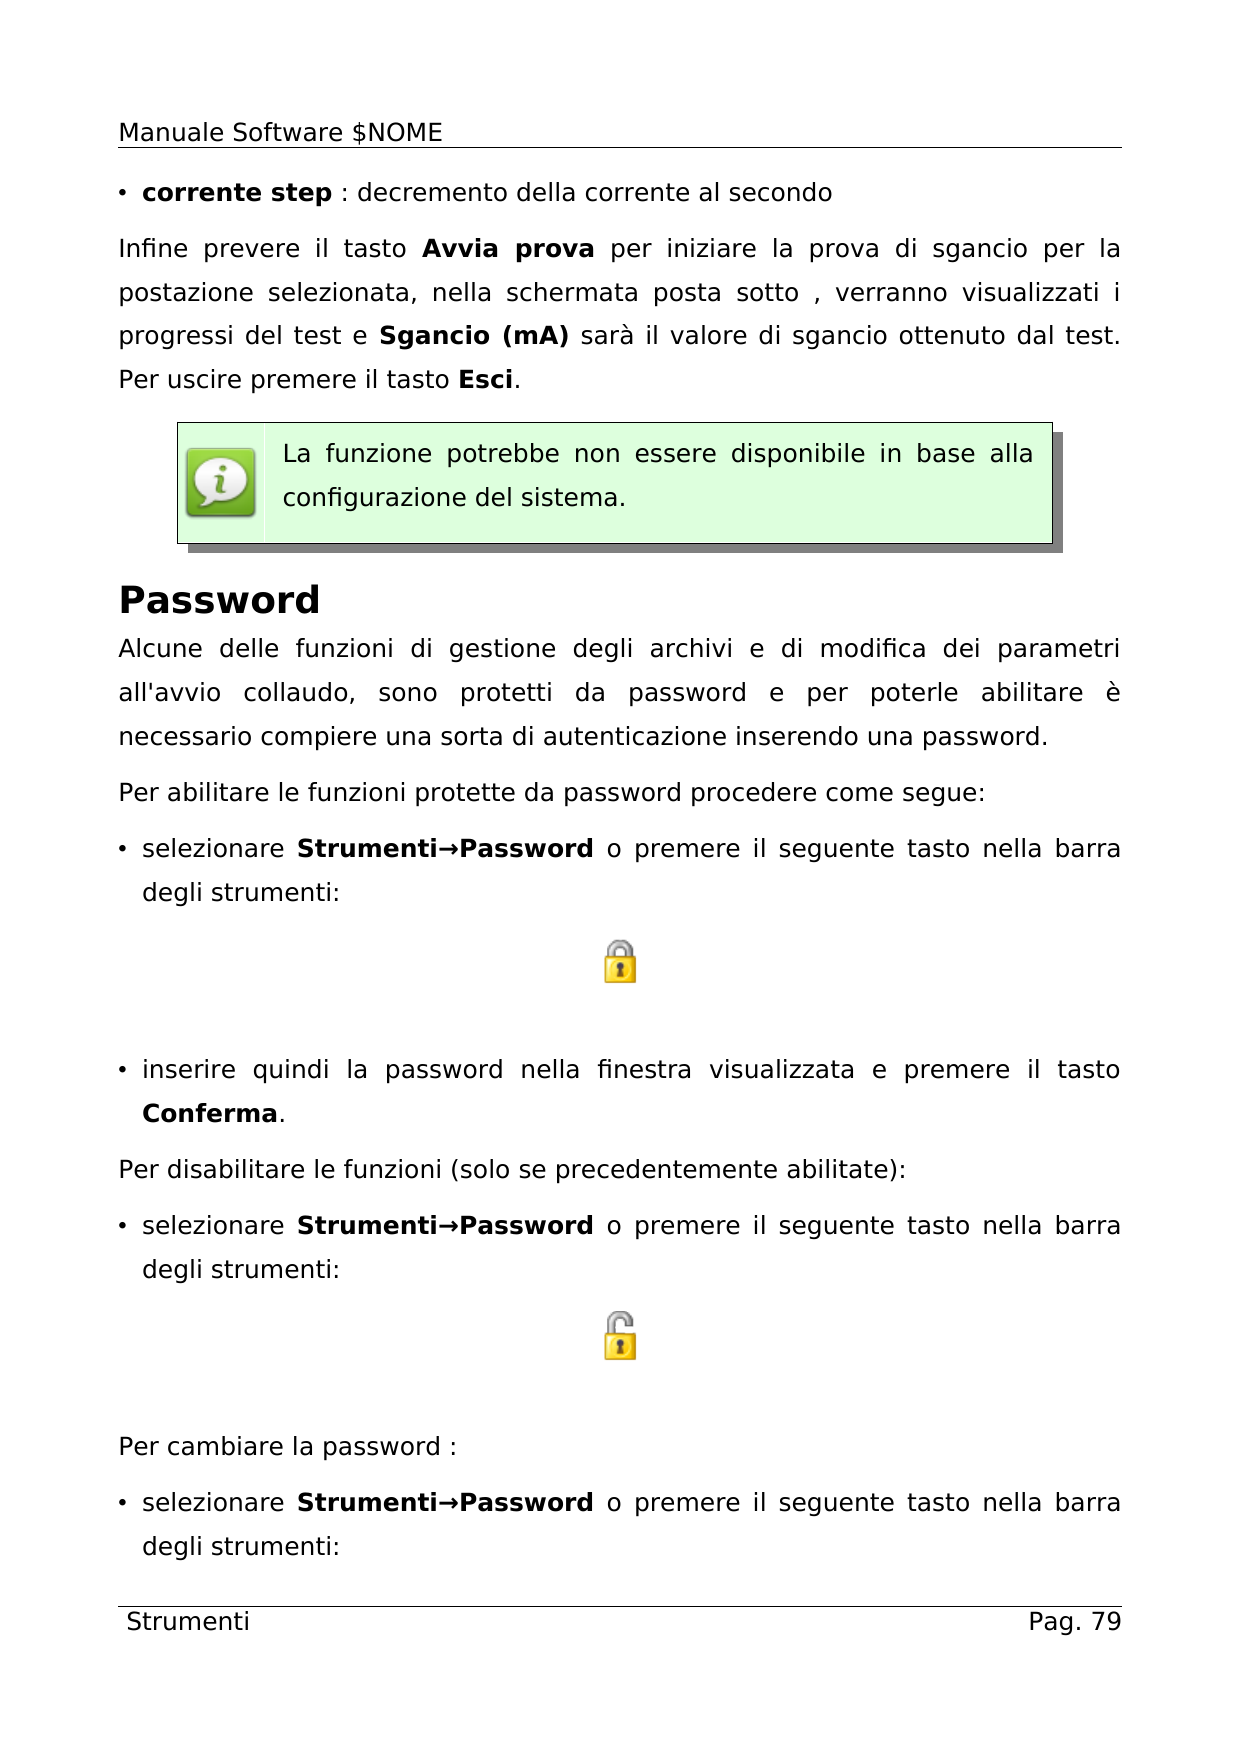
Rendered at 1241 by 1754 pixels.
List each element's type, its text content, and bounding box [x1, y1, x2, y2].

text Per cambiare la password : [118, 1432, 1122, 1461]
list corrente step : decremento della corrente al secondo [118, 178, 1122, 207]
text Per abilitare le funzioni protette da password procedere come segue: [118, 778, 1122, 807]
picture [183, 444, 259, 520]
text Alcune delle funzioni di gestione degli archivi e di modifica dei parametri all'avvio collaudo, sono protetti da password e per poterle abilitare è necessario compiere una sorta di autenticazione inserendo una password. [118, 634, 1122, 751]
text Per disabilitare le funzioni (solo se precedentemente abilitate): [118, 1155, 1122, 1184]
picture [595, 1311, 645, 1362]
text Infine prevere il tasto Avvia prova per iniziare la prova di sgancio per la postazione selezionata, nella schermata posta sotto , verranno visualizzati i progressi del test e Sgancio (mA) sarà il valore di sgancio ottenuto dal test. Per uscire premere il tasto Esci. [118, 234, 1122, 394]
list selezionare Strumenti→Password o premere il seguente tasto nella barra degli strumenti: [118, 834, 1122, 907]
list selezionare Strumenti→Password o premere il seguente tasto nella barra degli strumenti: [118, 1211, 1122, 1284]
list inserire quindi la password nella finestra visualizzata e premere il tasto Conferma. [118, 1055, 1122, 1128]
table_header [178, 423, 264, 542]
table_header La funzione potrebbe non essere disponibile in base alla configurazione del sistema. [265, 423, 1052, 542]
subtitle Password [118, 578, 1122, 622]
list selezionare Strumenti→Password o premere il seguente tasto nella barra degli strumenti: [118, 1488, 1122, 1561]
picture [595, 934, 645, 985]
